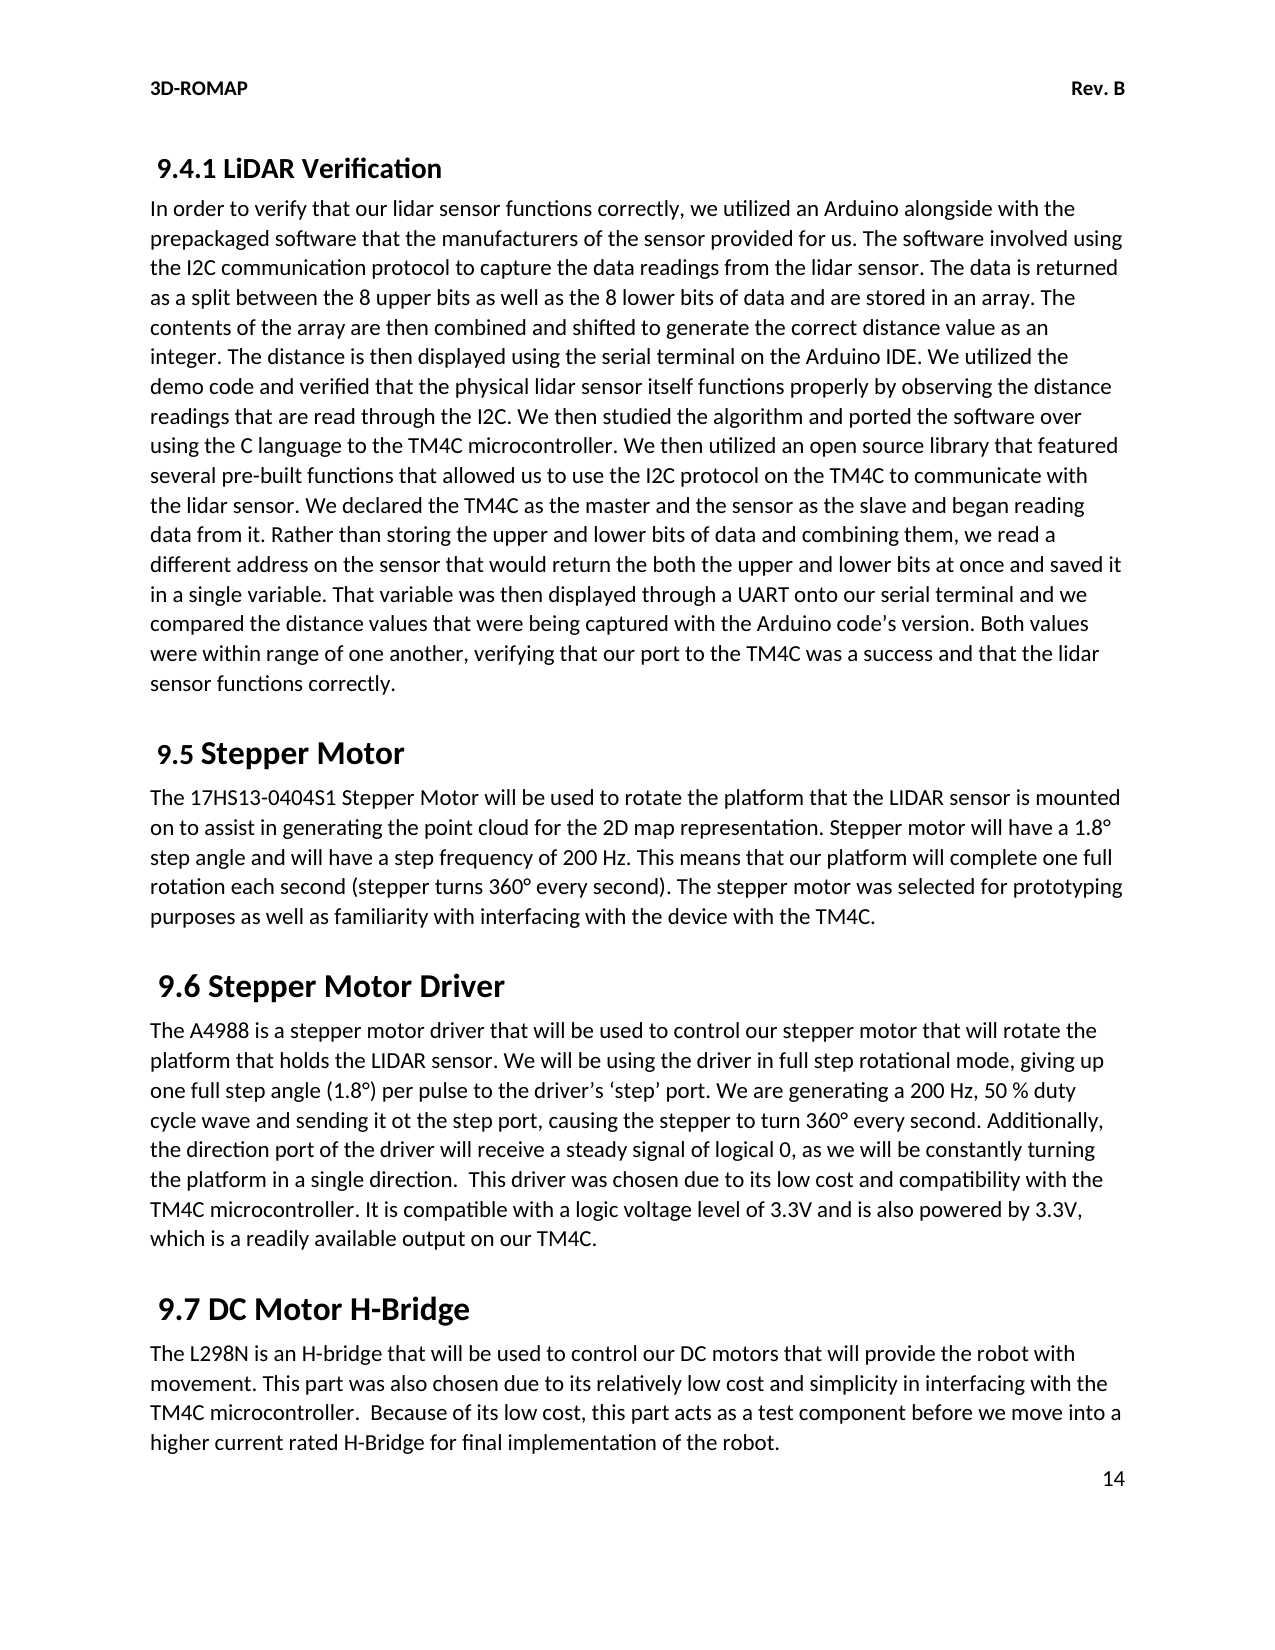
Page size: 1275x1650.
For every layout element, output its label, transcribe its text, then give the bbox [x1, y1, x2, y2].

subtitle DC Motor H-Bridge [150, 1287, 1125, 1328]
subtitle Stepper Motor Driver [150, 965, 1125, 1006]
text The A4988 is a stepper motor driver that will be used to control our stepper motor that will rotate the platform that holds the LIDAR sensor. We will be using the driver in full step rotational mode, giving up one full step angle (1.8°) per pulse to the driver’s ‘step’ port. We are generating a 200 Hz, 50 % duty cycle wave and sending it ot the step port, causing the stepper to turn 360° every second. Additionally, the direction port of the driver will receive a steady signal of logical 0, as we will be constantly turning the platform in a single direction. This driver was chosen due to its low cost and compatibility with the TM4C microcontroller. It is compatible with a logic voltage level of 3.3V and is also powered by 3.3V, which is a readily available output on our TM4C. [150, 1017, 1125, 1252]
subtitle LiDAR Verification [150, 150, 1125, 186]
subtitle Stepper Motor [150, 732, 1125, 773]
text In order to verify that our lidar sensor functions correctly, we utilized an Arduino alongside with the prepackaged software that the manufacturers of the sensor provided for us. The software involved using the I2C communication protocol to capture the data readings from the lidar sensor. The data is returned as a split between the 8 upper bits as well as the 8 lower bits of data and are stored in an array. The contents of the array are then combined and shifted to generate the correct distance value as an integer. The distance is then displayed using the serial terminal on the Arduino IDE. We utilized the demo code and verified that the physical lidar sensor itself functions properly by observing the distance readings that are read through the I2C. We then studied the algorithm and ported the software over using the C language to the TM4C microcontroller. We then utilized an open source library that featured several pre-built functions that allowed us to use the I2C protocol on the TM4C to communicate with the lidar sensor. We declared the TM4C as the master and the sensor as the slave and began reading data from it. Rather than storing the upper and lower bits of data and combining them, we read a different address on the sensor that would return the both the upper and lower bits at once and saved it in a single variable. That variable was then displayed through a UART onto our serial terminal and we compared the distance values that were being captured with the Arduino code’s version. Both values were within range of one another, verifying that our port to the TM4C was a success and that the lidar sensor functions correctly. [150, 194, 1125, 697]
text The L298N is an H-bridge that will be used to control our DC motors that will provide the robot with movement. This part was also chosen due to its relatively low cost and simplicity in interfacing with the TM4C microcontroller. Because of its low cost, this part acts as a test component before we move into a higher current rated H-Bridge for final implementation of the robot. [150, 1339, 1125, 1456]
text The 17HS13-0404S1 Stepper Motor will be used to rotate the platform that the LIDAR sensor is mounted on to assist in generating the point cloud for the 2D map representation. Stepper motor will have a 1.8° step angle and will have a step frequency of 200 Hz. This means that our platform will complete one full rotation each second (stepper turns 360° every second). The stepper motor was selected for prototyping purposes as well as familiarity with interfacing with the device with the TM4C. [150, 783, 1125, 930]
